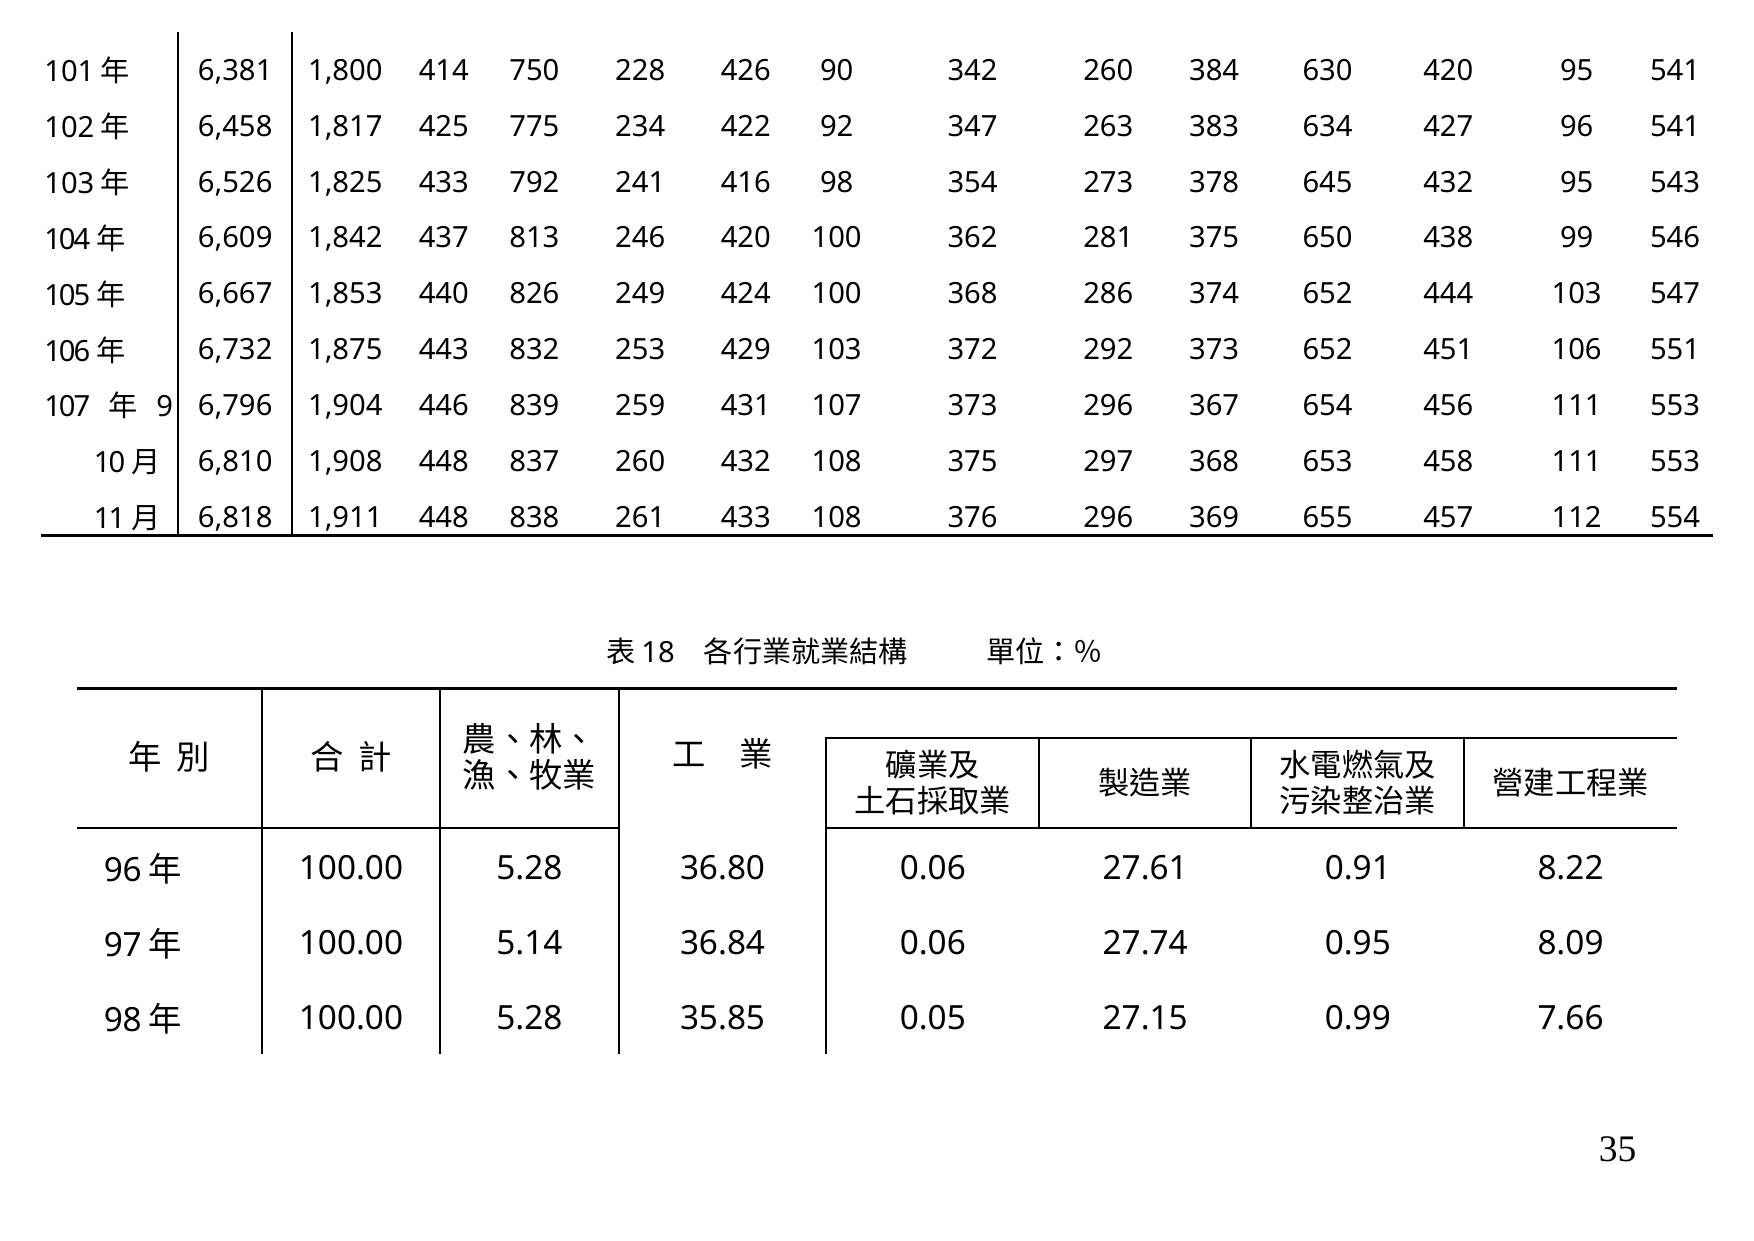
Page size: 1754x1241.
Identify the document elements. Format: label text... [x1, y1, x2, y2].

table_cell 546 [1637, 199, 1713, 255]
table_cell 0.91 [1251, 829, 1464, 904]
table_header 年 別 [77, 690, 261, 827]
table_cell 103年 [41, 143, 177, 199]
table_cell 652 [1274, 255, 1380, 311]
table_cell 95 [1516, 143, 1637, 199]
table_cell 1,817 [293, 88, 398, 143]
table_header [826, 690, 1677, 737]
table_cell 1,800 [293, 32, 398, 87]
table_cell 1,853 [293, 255, 398, 311]
table_cell 112 [1516, 478, 1637, 534]
table_cell 645 [1274, 143, 1380, 199]
table_cell 27.61 [1039, 829, 1251, 904]
table_cell 448 [398, 478, 489, 534]
table_cell 347 [882, 88, 1063, 143]
table_cell 444 [1380, 255, 1516, 311]
table_cell 342 [882, 32, 1063, 87]
table_cell 108 [791, 423, 882, 478]
table_cell 259 [580, 367, 700, 422]
table_cell 101年 [41, 32, 177, 87]
table_cell 6,818 [179, 478, 291, 534]
table_cell 103 [1516, 255, 1637, 311]
table_cell 792 [489, 143, 579, 199]
table_cell 367 [1154, 367, 1274, 422]
table_cell 541 [1637, 32, 1713, 87]
table_cell 775 [489, 88, 579, 143]
table_cell 水電燃氣及 污染整治業 [1252, 739, 1463, 827]
table_cell 1,875 [293, 311, 398, 367]
table_cell 432 [1380, 143, 1516, 199]
table_cell 655 [1274, 478, 1380, 534]
table_cell 96年 [77, 829, 261, 904]
table_cell 543 [1637, 143, 1713, 199]
table_cell 11月 [41, 478, 177, 534]
table_cell 281 [1063, 199, 1153, 255]
table_cell 826 [489, 255, 579, 311]
table_cell 362 [882, 199, 1063, 255]
table_cell 553 [1637, 367, 1713, 422]
table_cell 368 [1154, 423, 1274, 478]
table_cell 653 [1274, 423, 1380, 478]
table_cell 97年 [77, 904, 261, 979]
table_cell 6,526 [179, 143, 291, 199]
table_cell 296 [1063, 367, 1153, 422]
table_cell 36.84 [620, 904, 825, 979]
table_cell 6,810 [179, 423, 291, 478]
table_cell 108 [791, 478, 882, 534]
table_cell 111 [1516, 423, 1637, 478]
table_cell 443 [398, 311, 489, 367]
table_cell 246 [580, 199, 700, 255]
table_cell 813 [489, 199, 579, 255]
table_cell 263 [1063, 88, 1153, 143]
table_cell 375 [882, 423, 1063, 478]
table_cell 420 [1380, 32, 1516, 87]
table_cell 107 [791, 367, 882, 422]
table_cell 5.14 [441, 904, 618, 979]
table_cell 10月 [41, 423, 177, 478]
table_cell 95 [1516, 32, 1637, 87]
table_cell 630 [1274, 32, 1380, 87]
table_header 工 業 [620, 690, 826, 827]
table_cell 100.00 [263, 979, 439, 1054]
table_cell 551 [1637, 311, 1713, 367]
table_cell 103 [791, 311, 882, 367]
table_cell 5.28 [441, 829, 618, 904]
table_cell 378 [1154, 143, 1274, 199]
table_cell 100.00 [263, 829, 439, 904]
table_cell 420 [700, 199, 791, 255]
table_cell 832 [489, 311, 579, 367]
table_cell 431 [700, 367, 791, 422]
table_cell 0.06 [827, 829, 1039, 904]
table_cell 0.99 [1251, 979, 1464, 1054]
table_cell 6,381 [179, 32, 291, 87]
table_cell 0.05 [827, 979, 1039, 1054]
table_cell 261 [580, 478, 700, 534]
table_cell 253 [580, 311, 700, 367]
table_cell 296 [1063, 478, 1153, 534]
table_header 農、林、 漁、牧業 [441, 690, 618, 827]
table_cell 99 [1516, 199, 1637, 255]
table_cell 634 [1274, 88, 1380, 143]
table_cell 424 [700, 255, 791, 311]
table_cell 369 [1154, 478, 1274, 534]
table_cell 102年 [41, 88, 177, 143]
table_cell 372 [882, 311, 1063, 367]
table_cell 35.85 [620, 979, 825, 1054]
table_cell 234 [580, 88, 700, 143]
table_cell 373 [1154, 311, 1274, 367]
table_cell 0.95 [1251, 904, 1464, 979]
table_cell 106 [1516, 311, 1637, 367]
subtitle 表18 各行業就業結構 單位：％ [118, 612, 1636, 687]
table_cell 90 [791, 32, 882, 87]
table_cell 297 [1063, 423, 1153, 478]
table_cell 製造業 [1040, 739, 1250, 827]
table_header 合 計 [263, 690, 439, 827]
table_cell 100 [791, 199, 882, 255]
table_cell 374 [1154, 255, 1274, 311]
table_cell 7.66 [1464, 979, 1677, 1054]
table_cell 837 [489, 423, 579, 478]
table_cell 96 [1516, 88, 1637, 143]
table_cell 營建工程業 [1465, 739, 1677, 827]
table_cell 373 [882, 367, 1063, 422]
table_cell 425 [398, 88, 489, 143]
table_cell 1,825 [293, 143, 398, 199]
table_cell 650 [1274, 199, 1380, 255]
table_cell 457 [1380, 478, 1516, 534]
table_cell 654 [1274, 367, 1380, 422]
table_cell 228 [580, 32, 700, 87]
table_cell 27.74 [1039, 904, 1251, 979]
table_cell 292 [1063, 311, 1153, 367]
table_cell 541 [1637, 88, 1713, 143]
table_cell 1,904 [293, 367, 398, 422]
table_cell 1,908 [293, 423, 398, 478]
table_cell 92 [791, 88, 882, 143]
table_cell 440 [398, 255, 489, 311]
table_cell 106年 [41, 311, 177, 367]
table_cell 8.09 [1464, 904, 1677, 979]
table_cell 111 [1516, 367, 1637, 422]
table_cell 98年 [77, 979, 261, 1054]
table_cell 241 [580, 143, 700, 199]
table_cell 107年9月 [41, 367, 177, 422]
table_cell 414 [398, 32, 489, 87]
table_cell 6,458 [179, 88, 291, 143]
table_cell 426 [700, 32, 791, 87]
table_cell 652 [1274, 311, 1380, 367]
table_cell 98 [791, 143, 882, 199]
table_cell 36.80 [620, 827, 825, 904]
table_cell 0.06 [827, 904, 1039, 979]
table_cell 376 [882, 478, 1063, 534]
table_cell 249 [580, 255, 700, 311]
table_cell 456 [1380, 367, 1516, 422]
table_cell 448 [398, 423, 489, 478]
table_cell 礦業及 土石採取業 [827, 739, 1038, 827]
table_cell 27.15 [1039, 979, 1251, 1054]
table_cell 838 [489, 478, 579, 534]
table_cell 750 [489, 32, 579, 87]
table_cell 458 [1380, 423, 1516, 478]
table_cell 554 [1637, 478, 1713, 534]
table_cell 432 [700, 423, 791, 478]
table_cell 375 [1154, 199, 1274, 255]
table_cell 437 [398, 199, 489, 255]
table_cell 354 [882, 143, 1063, 199]
table_cell 446 [398, 367, 489, 422]
table_cell 260 [1063, 32, 1153, 87]
table_cell 438 [1380, 199, 1516, 255]
table_cell 368 [882, 255, 1063, 311]
table_cell 553 [1637, 423, 1713, 478]
table_cell 6,667 [179, 255, 291, 311]
table_cell 416 [700, 143, 791, 199]
table_cell 433 [700, 478, 791, 534]
table_cell 8.22 [1464, 829, 1677, 904]
table_cell 422 [700, 88, 791, 143]
table_cell 1,842 [293, 199, 398, 255]
table_cell 427 [1380, 88, 1516, 143]
table_cell 384 [1154, 32, 1274, 87]
table_cell 105年 [41, 255, 177, 311]
table_cell 260 [580, 423, 700, 478]
table_cell 273 [1063, 143, 1153, 199]
table_cell 451 [1380, 311, 1516, 367]
table_cell 286 [1063, 255, 1153, 311]
table_cell 433 [398, 143, 489, 199]
table_cell 104年 [41, 199, 177, 255]
table_cell 100.00 [263, 904, 439, 979]
table_cell 100 [791, 255, 882, 311]
table_cell 6,796 [179, 367, 291, 422]
table_cell 429 [700, 311, 791, 367]
table_cell 383 [1154, 88, 1274, 143]
table_cell 6,732 [179, 311, 291, 367]
table_cell 839 [489, 367, 579, 422]
table_cell 6,609 [179, 199, 291, 255]
table_cell 5.28 [441, 979, 618, 1054]
table_cell 1,911 [293, 478, 398, 534]
table_cell 547 [1637, 255, 1713, 311]
